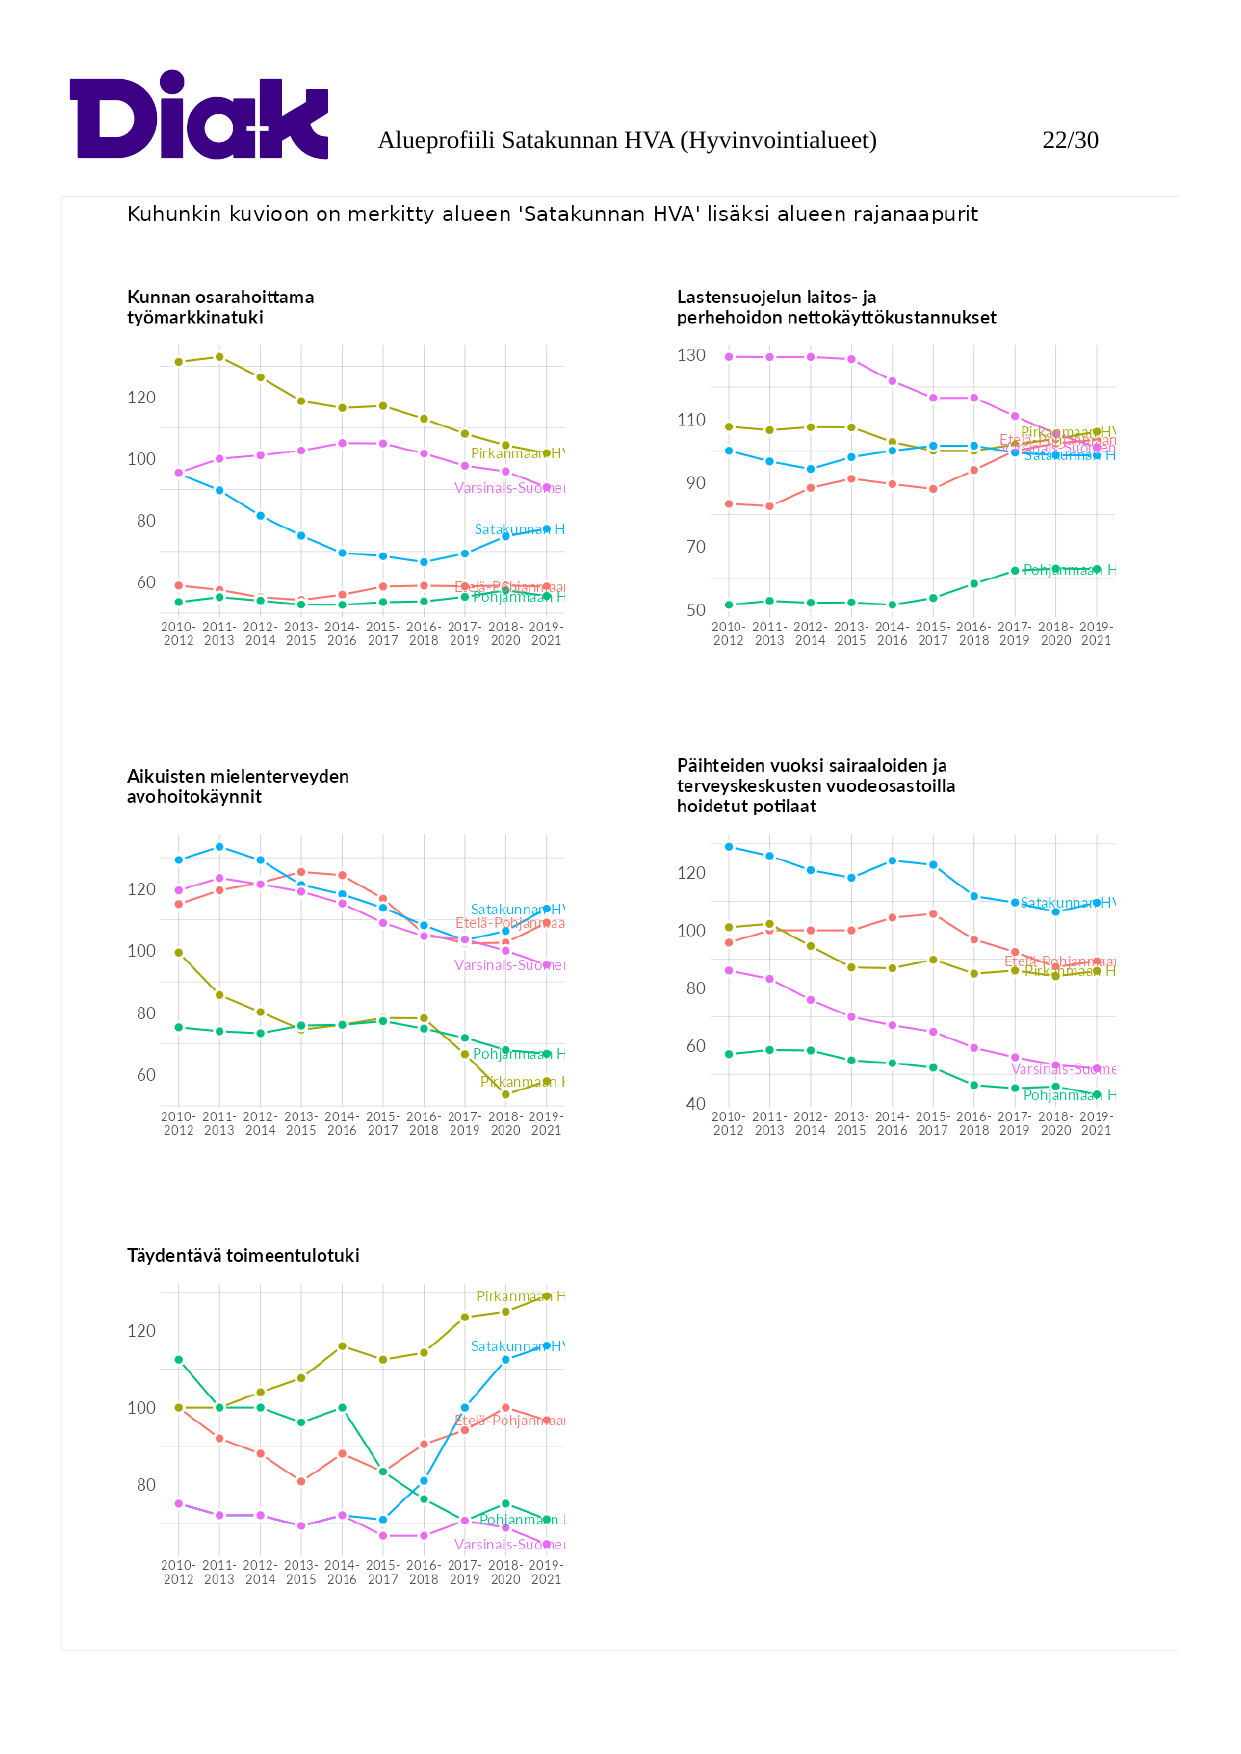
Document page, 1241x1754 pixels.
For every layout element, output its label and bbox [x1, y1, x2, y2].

picture [61, 196, 1179, 1651]
